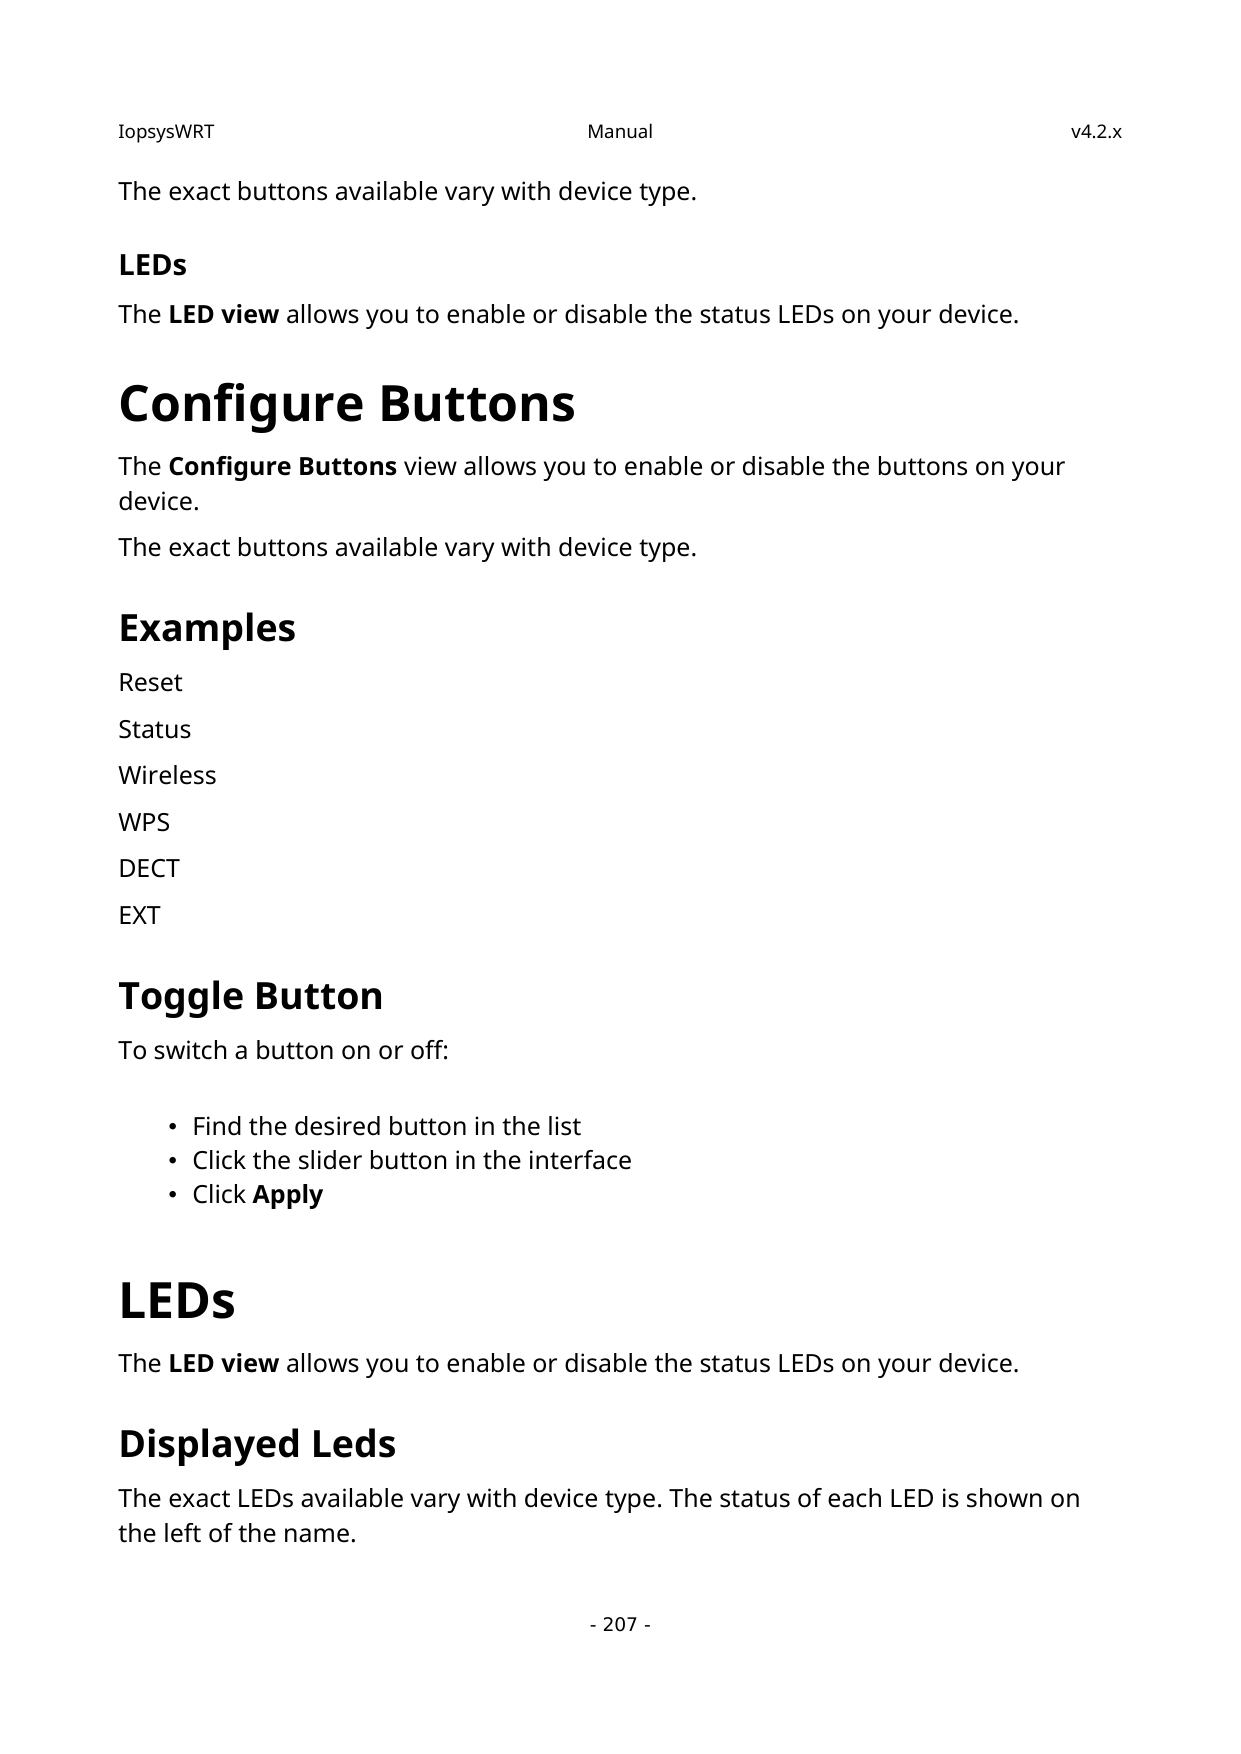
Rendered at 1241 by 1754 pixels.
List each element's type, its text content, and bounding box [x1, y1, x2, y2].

text The exact LEDs available vary with device type. The status of each LED is shown on the left of the name. [118, 1481, 1122, 1549]
subtitle Examples [118, 601, 1122, 652]
list Click Apply [177, 1177, 1122, 1211]
list Click the slider button in the interface [177, 1143, 1122, 1177]
text The exact buttons available vary with device type. [118, 530, 1122, 564]
text EXT [118, 898, 1122, 932]
subtitle Toggle Button [118, 969, 1122, 1020]
subtitle LEDs [118, 245, 1122, 284]
text Status [118, 711, 1122, 745]
text Wireless [118, 758, 1122, 792]
text The LED view allows you to enable or disable the status LEDs on your device. [118, 1346, 1122, 1380]
list Find the desired button in the list [177, 1109, 1122, 1143]
text To switch a button on or off: [118, 1033, 1122, 1067]
text DECT [118, 851, 1122, 885]
text Reset [118, 665, 1122, 699]
text The exact buttons available vary with device type. [118, 173, 1122, 207]
text The LED view allows you to enable or disable the status LEDs on your device. [118, 297, 1122, 331]
subtitle Configure Buttons [118, 368, 1122, 437]
text WPS [118, 804, 1122, 838]
subtitle Displayed Leds [118, 1418, 1122, 1469]
text The Configure Buttons view allows you to enable or disable the buttons on your device. [118, 449, 1122, 517]
subtitle LEDs [118, 1265, 1122, 1333]
